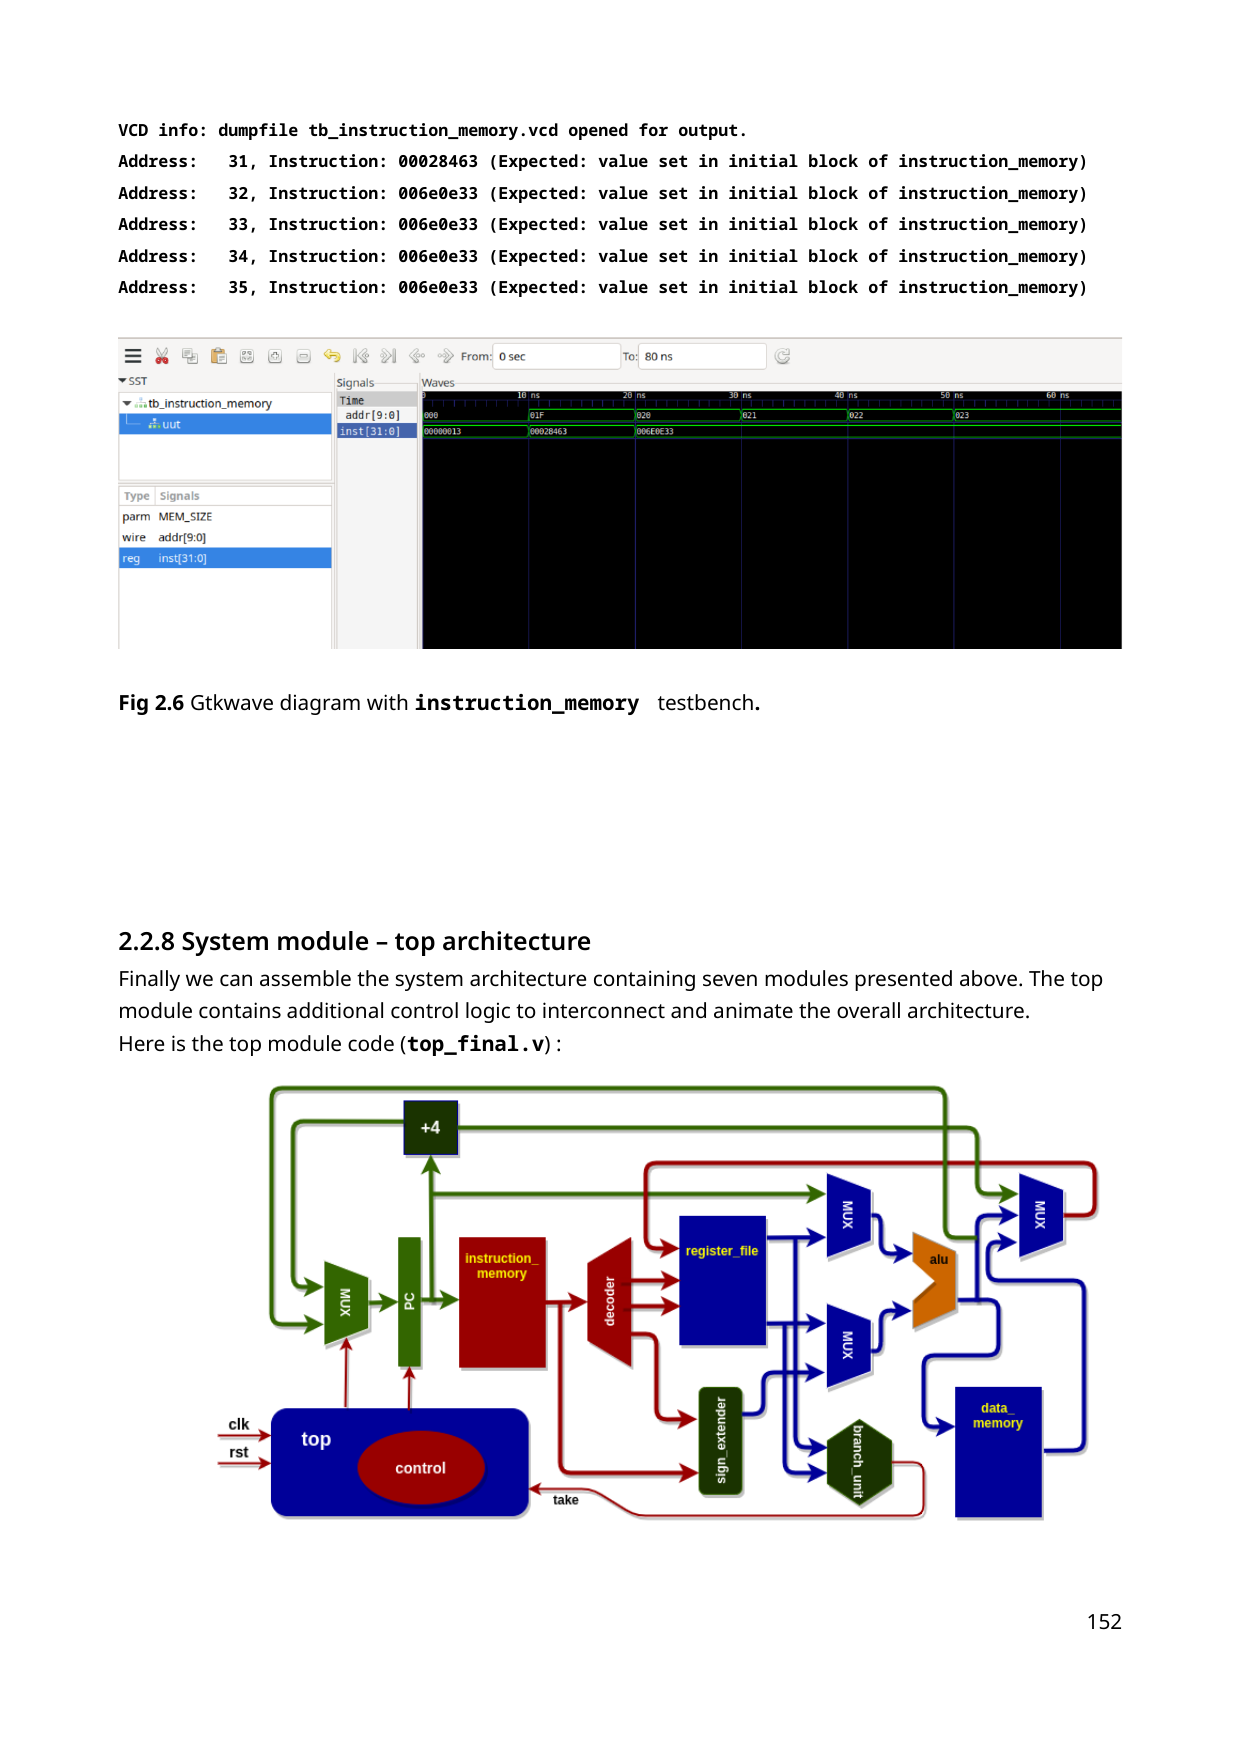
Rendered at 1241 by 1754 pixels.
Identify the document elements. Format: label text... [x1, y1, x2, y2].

text Address: 35, Instruction: 006e0e33 (Expected: value set in initial block of instruction_memory) [118, 276, 1122, 299]
text Fig 2.6 Gtkwave diagram with instruction_memory testbench. [118, 688, 1122, 716]
text Address: 31, Instruction: 00028463 (Expected: value set in initial block of instruction_memory) [118, 150, 1122, 172]
text Finally we can assemble the system architecture containing seven modules presented above. The top module contains additional control logic to interconnect and animate the overall architecture. [118, 964, 1122, 1025]
picture [209, 1078, 1107, 1528]
text VCD info: dumpfile tb_instruction_memory.vcd opened for output. [118, 118, 1122, 141]
text Here is the top module code (top_final.v) : [118, 1029, 1122, 1057]
text Address: 34, Instruction: 006e0e33 (Expected: value set in initial block of instruction_memory) [118, 244, 1122, 267]
picture [118, 337, 1123, 649]
subtitle 2.2.8 System module – top architecture [118, 924, 1122, 958]
text Address: 32, Instruction: 006e0e33 (Expected: value set in initial block of instruction_memory) [118, 181, 1122, 204]
text Address: 33, Instruction: 006e0e33 (Expected: value set in initial block of instruction_memory) [118, 213, 1122, 236]
